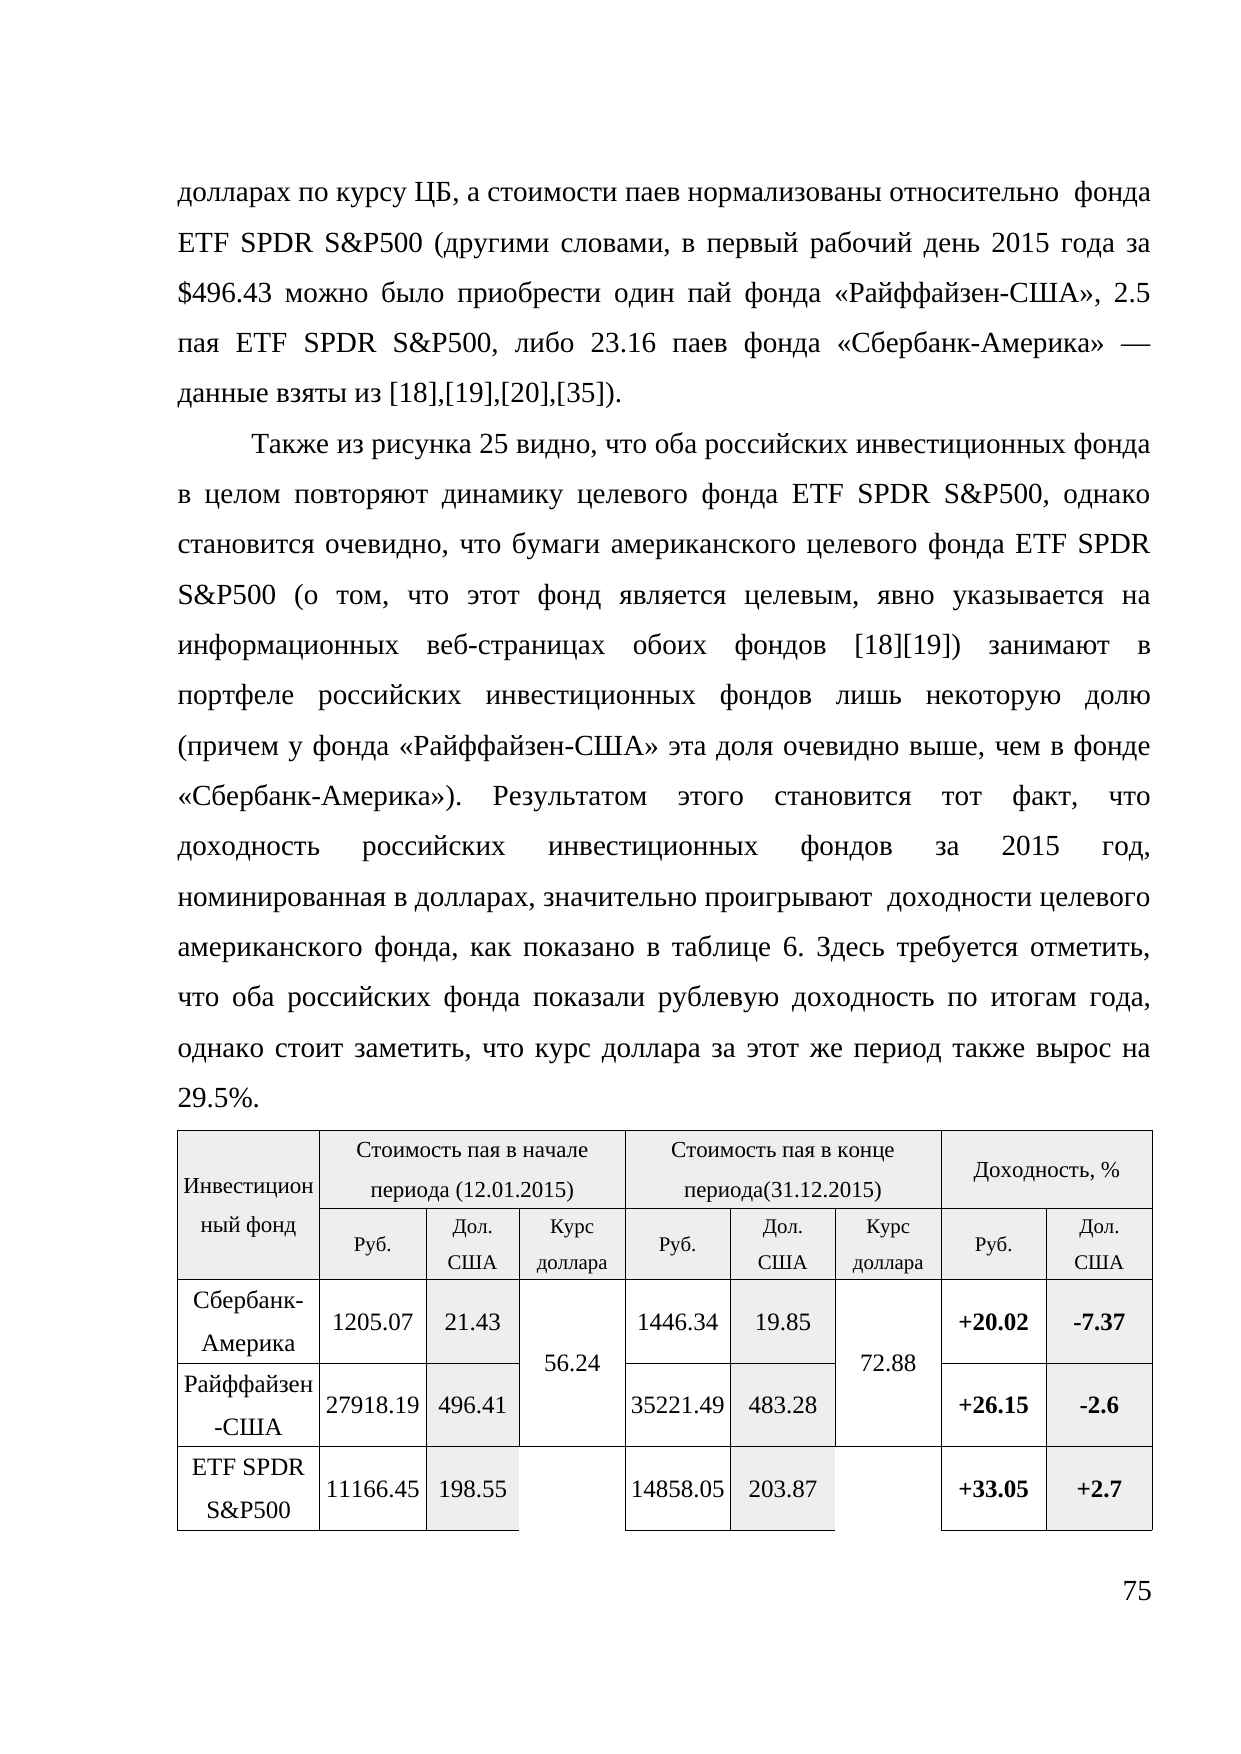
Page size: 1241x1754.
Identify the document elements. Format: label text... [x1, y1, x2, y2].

table_cell 35221.49 [626, 1364, 730, 1446]
table_cell 11166.45 [320, 1447, 426, 1530]
table_cell 203.87 [731, 1447, 835, 1530]
table_cell +33.05 [942, 1447, 1046, 1530]
table_cell -7.37 [1047, 1280, 1152, 1363]
table_cell 27918.19 [320, 1364, 426, 1446]
table_cell +20.02 [942, 1280, 1046, 1363]
text Также из рисунка 25 видно, что оба российских инвестиционных фонда в целом повторяют динамику целевого фонда ETF SPDR S&P500, однако становится очевидно, что бумаги американского целевого фонда ETF SPDR S&P500 (о том, что этот фонд является целевым, явно указывается на информационных веб-страницах обоих фондов [18][19]) занимают в портфеле российских инвестиционных фондов лишь некоторую долю (причем у фонда «Райффайзен-США» эта доля очевидно выше, чем в фонде «Сбербанк-Америка»). Результатом этого становится тот факт, что доходность российских инвестиционных фондов за 2015 год, номинированная в долларах, значительно проигрывают доходности целевого американского фонда, как показано в таблице 6. Здесь требуется отметить, что оба российских фонда показали рублевую доходность по итогам года, однако стоит заметить, что курс доллара за этот же период также вырос на 29.5%. [177, 426, 1152, 1113]
table_cell Курс доллара [836, 1209, 941, 1279]
table_cell 1205.07 [320, 1280, 426, 1363]
table_cell 496.41 [427, 1364, 519, 1446]
table_cell -2.6 [1047, 1364, 1152, 1446]
table_cell Дол. США [1047, 1209, 1152, 1279]
table_cell +2.7 [1047, 1447, 1152, 1530]
table_cell 21.43 [427, 1280, 519, 1363]
table_cell 72.88 [836, 1280, 941, 1446]
table_header Инвестиционный фонд [178, 1131, 319, 1279]
table_cell +26.15 [942, 1364, 1046, 1446]
table_cell Руб. [942, 1209, 1046, 1279]
table_cell 1446.34 [626, 1280, 730, 1363]
table_cell Сбербанк-Америка [178, 1280, 319, 1363]
table_cell 56.24 [520, 1280, 625, 1446]
text долларах по курсу ЦБ, а стоимости паев нормализованы относительно фонда ETF SPDR S&P500 (другими словами, в первый рабочий день 2015 года за $496.43 можно было приобрести один пай фонда «Райффайзен-США», 2.5 пая ETF SPDR S&P500, либо 23.16 паев фонда «Сбербанк-Америка» — данные взяты из [18],[19],[20],[35]). [177, 174, 1152, 409]
table_cell Курс доллара [520, 1209, 625, 1279]
table_cell 19.85 [731, 1280, 835, 1363]
table_cell 483.28 [731, 1364, 835, 1446]
table_cell Райффайзен-США [178, 1364, 319, 1446]
table_cell Руб. [320, 1209, 426, 1279]
table_cell 14858.05 [626, 1447, 730, 1530]
table_cell Дол. США [731, 1209, 835, 1279]
table_header Стоимость пая в начале периода (12.01.2015) [320, 1131, 625, 1208]
table_cell Руб. [626, 1209, 730, 1279]
table_cell Дол. США [427, 1209, 519, 1279]
table_cell 198.55 [427, 1447, 519, 1530]
table_header Доходность, % [942, 1131, 1152, 1208]
table_header Стоимость пая в конце периода(31.12.2015) [626, 1131, 941, 1208]
table_cell ETF SPDR S&P500 [178, 1447, 319, 1530]
